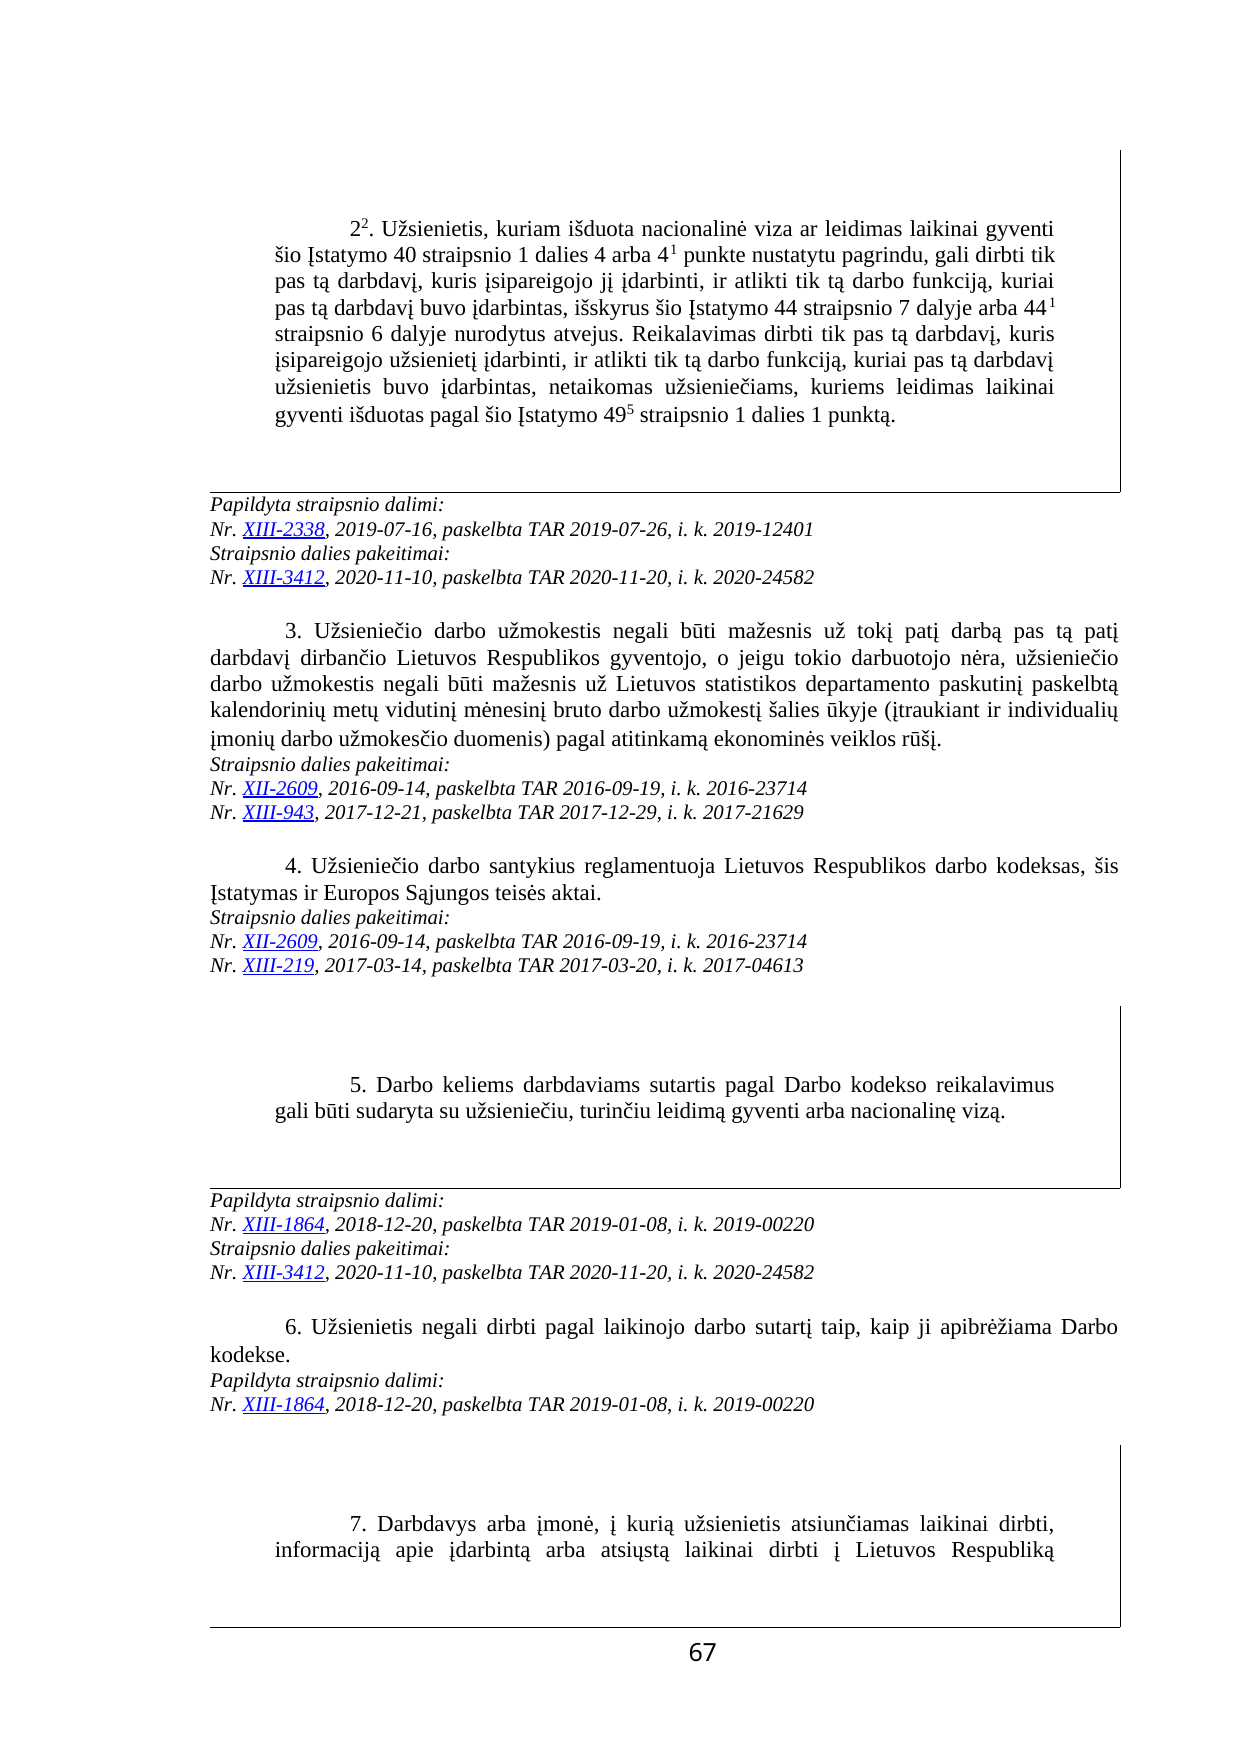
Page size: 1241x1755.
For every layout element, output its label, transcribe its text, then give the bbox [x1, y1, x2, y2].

text 6. Užsienietis negali dirbti pagal laikinojo darbo sutartį taip, kaip ji apibrėžiama Darbo kodekse. [210, 1313, 1120, 1368]
text Nr. XIII-219, 2017-03-14, paskelbta TAR 2017-03-20, i. k. 2017-04613 [210, 953, 1120, 977]
text Nr. XIII-1864, 2018-12-20, paskelbta TAR 2019-01-08, i. k. 2019-00220 [210, 1212, 1120, 1236]
text Nr. XII-2609, 2016-09-14, paskelbta TAR 2016-09-19, i. k. 2016-23714 [210, 929, 1120, 953]
text 22. Užsienietis, kuriam išduota nacionalinė viza ar leidimas laikinai gyventi šio Įstatymo 40 straipsnio 1 dalies 4 arba 41 punkte nustatytu pagrindu, gali dirbti tik pas tą darbdavį, kuris įsipareigojo jį įdarbinti, ir atlikti tik tą darbo funkciją, kuriai pas tą darbdavį buvo įdarbintas, išskyrus šio Įstatymo 44 straipsnio 7 dalyje arba 441 straipsnio 6 dalyje nurodytus atvejus. Reikalavimas dirbti tik pas tą darbdavį, kuris įsipareigojo užsienietį įdarbinti, ir atlikti tik tą darbo funkciją, kuriai pas tą darbdavį užsienietis buvo įdarbintas, netaikomas užsieniečiams, kuriems leidimas laikinai gyventi išduotas pagal šio Įstatymo 495 straipsnio 1 dalies 1 punktą. [210, 150, 1120, 492]
text Straipsnio dalies pakeitimai: [210, 752, 1120, 776]
text 4. Užsieniečio darbo santykius reglamentuoja Lietuvos Respublikos darbo kodeksas, šis Įstatymas ir Europos Sąjungos teisės aktai. [210, 852, 1120, 905]
text Nr. XIII-3412, 2020-11-10, paskelbta TAR 2020-11-20, i. k. 2020-24582 [210, 1260, 1120, 1284]
text Nr. XIII-943, 2017-12-21, paskelbta TAR 2017-12-29, i. k. 2017-21629 [210, 800, 1120, 824]
text Straipsnio dalies pakeitimai: [210, 1236, 1120, 1260]
text Nr. XII-2609, 2016-09-14, paskelbta TAR 2016-09-19, i. k. 2016-23714 [210, 776, 1120, 800]
text Papildyta straipsnio dalimi: [210, 1188, 1120, 1212]
text Nr. XIII-3412, 2020-11-10, paskelbta TAR 2020-11-20, i. k. 2020-24582 [210, 564, 1120, 589]
text Papildyta straipsnio dalimi: [210, 1368, 1120, 1392]
text Nr. XIII-1864, 2018-12-20, paskelbta TAR 2019-01-08, i. k. 2019-00220 [210, 1392, 1120, 1416]
text 7. Darbdavys arba įmonė, į kurią užsienietis atsiunčiamas laikinai dirbti, informaciją apie įdarbintą arba atsiųstą laikinai dirbti į Lietuvos Respubliką [210, 1445, 1120, 1627]
text 5. Darbo keliems darbdaviams sutartis pagal Darbo kodekso reikalavimus gali būti sudaryta su užsieniečiu, turinčiu leidimą gyventi arba nacionalinę vizą. [210, 1006, 1120, 1188]
text 3. Užsieniečio darbo užmokestis negali būti mažesnis už tokį patį darbą pas tą patį darbdavį dirbančio Lietuvos Respublikos gyventojo, o jeigu tokio darbuotojo nėra, užsieniečio darbo užmokestis negali būti mažesnis už Lietuvos statistikos departamento paskutinį paskelbtą kalendorinių metų vidutinį mėnesinį bruto darbo užmokestį šalies ūkyje (įtraukiant ir individualių įmonių darbo užmokesčio duomenis) pagal atitinkamą ekonominės veiklos rūšį. [210, 617, 1120, 752]
text Nr. XIII-2338, 2019-07-16, paskelbta TAR 2019-07-26, i. k. 2019-12401 [210, 516, 1120, 541]
text Straipsnio dalies pakeitimai: [210, 905, 1120, 929]
text Papildyta straipsnio dalimi: [210, 492, 1120, 516]
text Straipsnio dalies pakeitimai: [210, 541, 1120, 564]
